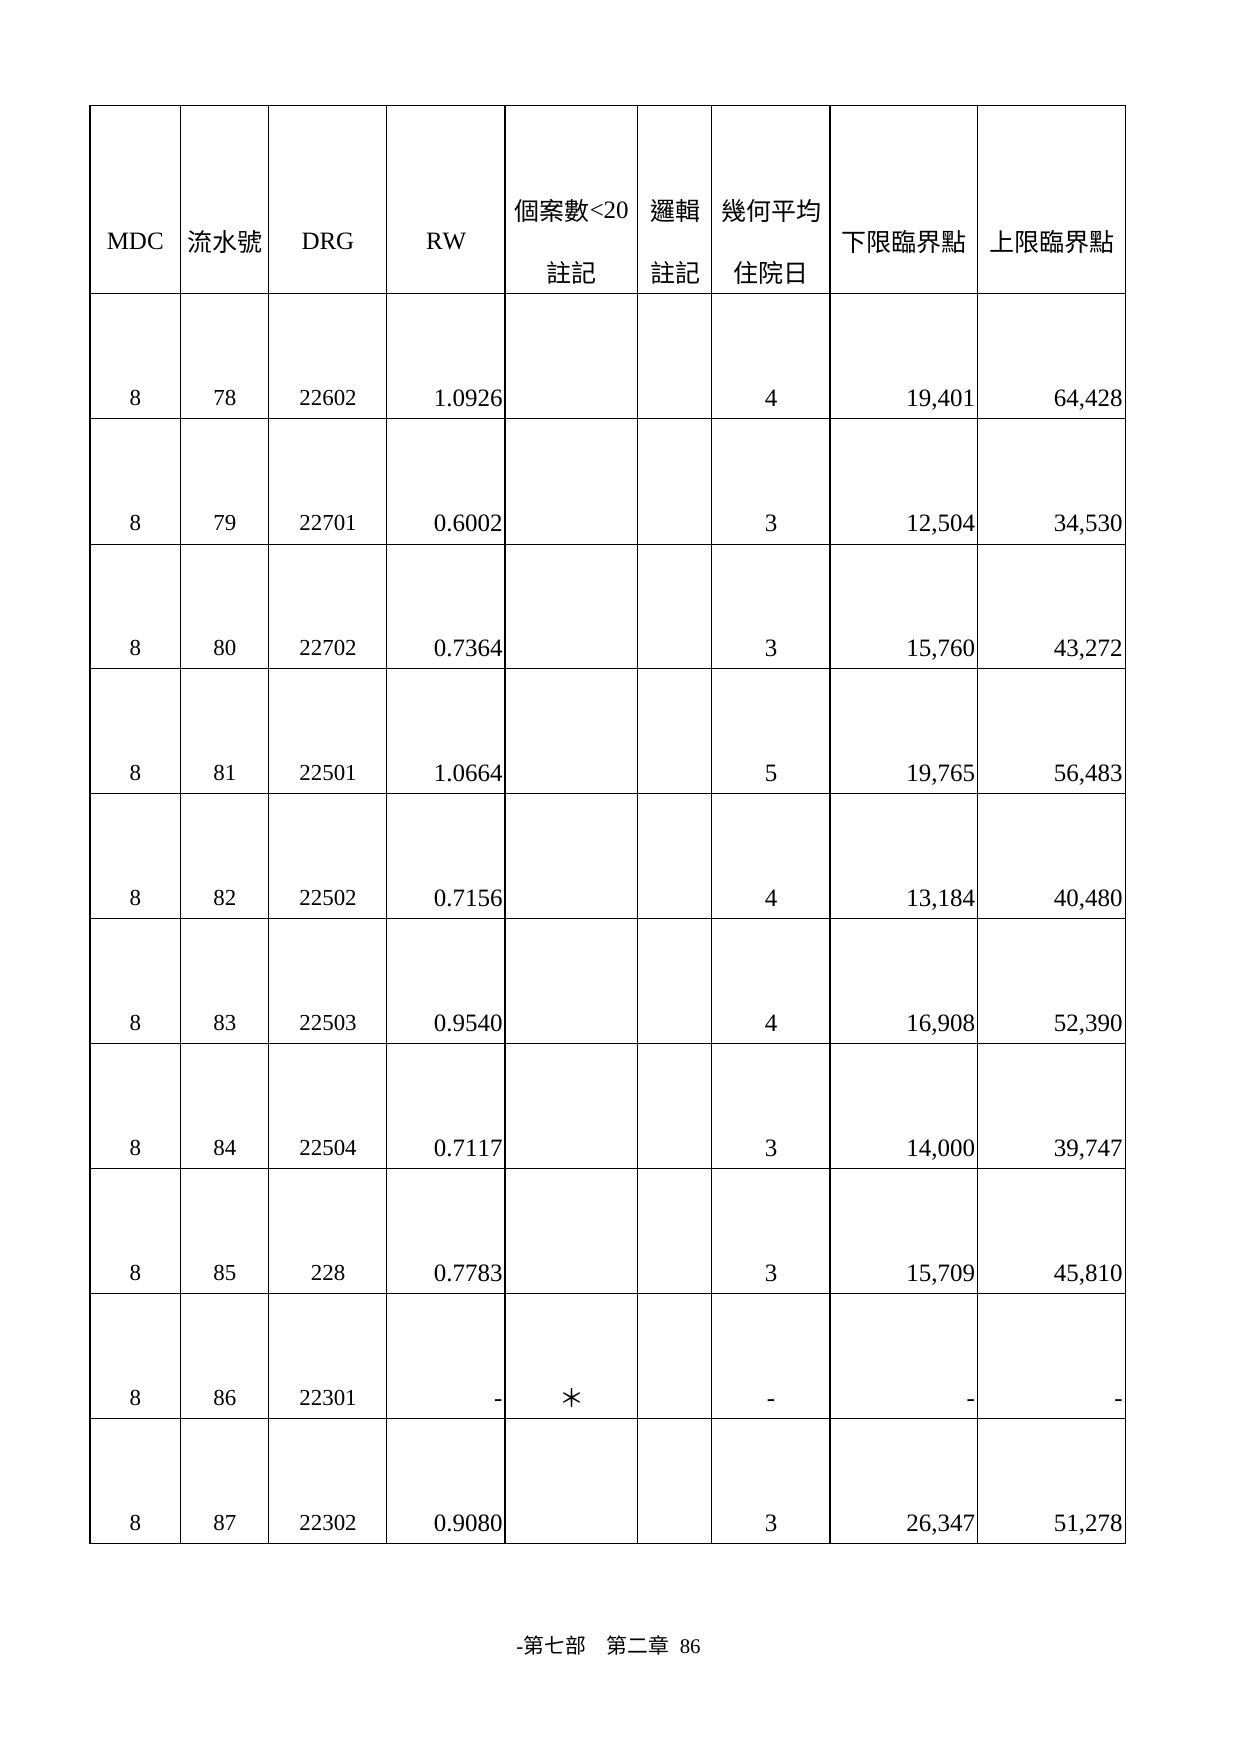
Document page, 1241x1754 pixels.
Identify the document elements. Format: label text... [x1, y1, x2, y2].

table_cell [638, 1294, 711, 1418]
table_cell 13,184 [831, 794, 977, 918]
table_cell 22502 [269, 794, 386, 918]
table_cell [506, 919, 637, 1043]
table_cell 43,272 [978, 545, 1125, 668]
table_cell 14,000 [831, 1044, 977, 1168]
table_header 幾何平均住院日 [712, 106, 829, 293]
table_cell 79 [181, 419, 268, 543]
table_cell 0.7117 [387, 1044, 504, 1168]
table_cell 0.9540 [387, 919, 504, 1043]
table_cell [638, 919, 711, 1043]
table_cell [506, 1169, 637, 1293]
table_cell 22301 [269, 1294, 386, 1418]
table_cell 15,709 [831, 1169, 977, 1293]
table_cell [638, 1169, 711, 1293]
table_cell 3 [712, 1419, 829, 1543]
table_cell 84 [181, 1044, 268, 1168]
table_cell 52,390 [978, 919, 1125, 1043]
table_cell 3 [712, 545, 829, 668]
table_cell 8 [91, 1419, 180, 1543]
table_cell 22602 [269, 294, 386, 418]
table_cell 8 [91, 419, 180, 543]
table_cell [638, 794, 711, 918]
table_cell 12,504 [831, 419, 977, 543]
table_cell 56,483 [978, 669, 1125, 793]
table_cell 3 [712, 1169, 829, 1293]
table_header 個案數<20註記 [506, 106, 637, 293]
table_header RW [387, 106, 504, 293]
table_header 流水號 [181, 106, 268, 293]
table_cell 15,760 [831, 545, 977, 668]
table_cell [506, 1044, 637, 1168]
table_cell 22702 [269, 545, 386, 668]
table_cell 8 [91, 1044, 180, 1168]
table_cell [506, 419, 637, 543]
table_cell 19,765 [831, 669, 977, 793]
table_cell 8 [91, 919, 180, 1043]
table_cell 22302 [269, 1419, 386, 1543]
table_header MDC [91, 106, 180, 293]
table_cell [638, 419, 711, 543]
table_cell 39,747 [978, 1044, 1125, 1168]
table_cell 22503 [269, 919, 386, 1043]
table_cell 0.9080 [387, 1419, 504, 1543]
table_cell 4 [712, 294, 829, 418]
table_cell - [978, 1294, 1125, 1418]
table_cell 3 [712, 419, 829, 543]
table_cell 1.0664 [387, 669, 504, 793]
table_cell 0.6002 [387, 419, 504, 543]
table_cell 83 [181, 919, 268, 1043]
table_cell 85 [181, 1169, 268, 1293]
table_cell 228 [269, 1169, 386, 1293]
table_cell [506, 294, 637, 418]
table_cell 40,480 [978, 794, 1125, 918]
table_cell [506, 669, 637, 793]
table_cell 80 [181, 545, 268, 668]
table_cell 51,278 [978, 1419, 1125, 1543]
table_cell 16,908 [831, 919, 977, 1043]
table_cell [506, 794, 637, 918]
table_cell 0.7783 [387, 1169, 504, 1293]
table_cell [638, 545, 711, 668]
table_cell - [712, 1294, 829, 1418]
table_cell 8 [91, 294, 180, 418]
table_cell 34,530 [978, 419, 1125, 543]
table_cell 26,347 [831, 1419, 977, 1543]
table_cell 8 [91, 669, 180, 793]
table_header 上限臨界點 [978, 106, 1125, 293]
table_cell 22504 [269, 1044, 386, 1168]
table_cell ＊ [506, 1294, 637, 1418]
table_cell [638, 1044, 711, 1168]
table_cell 4 [712, 919, 829, 1043]
table_cell 0.7364 [387, 545, 504, 668]
table_cell 0.7156 [387, 794, 504, 918]
table_cell 5 [712, 669, 829, 793]
table_cell 22501 [269, 669, 386, 793]
table_cell 86 [181, 1294, 268, 1418]
table_cell [638, 294, 711, 418]
table_cell 8 [91, 794, 180, 918]
table_cell 22701 [269, 419, 386, 543]
table_cell 1.0926 [387, 294, 504, 418]
table_cell 8 [91, 1169, 180, 1293]
table_cell 64,428 [978, 294, 1125, 418]
table_cell 8 [91, 545, 180, 668]
table_header 邏輯註記 [638, 106, 711, 293]
table_header DRG [269, 106, 386, 293]
table_cell 81 [181, 669, 268, 793]
table_cell 87 [181, 1419, 268, 1543]
table_cell [506, 1419, 637, 1543]
table_cell 78 [181, 294, 268, 418]
table_cell [506, 545, 637, 668]
table_cell 19,401 [831, 294, 977, 418]
table_cell - [387, 1294, 504, 1418]
table_cell 3 [712, 1044, 829, 1168]
table_cell 8 [91, 1294, 180, 1418]
table_cell 4 [712, 794, 829, 918]
table_cell [638, 669, 711, 793]
table_header 下限臨界點 [831, 106, 977, 293]
table_cell 82 [181, 794, 268, 918]
table_cell - [831, 1294, 977, 1418]
table_cell 45,810 [978, 1169, 1125, 1293]
table_cell [638, 1419, 711, 1543]
